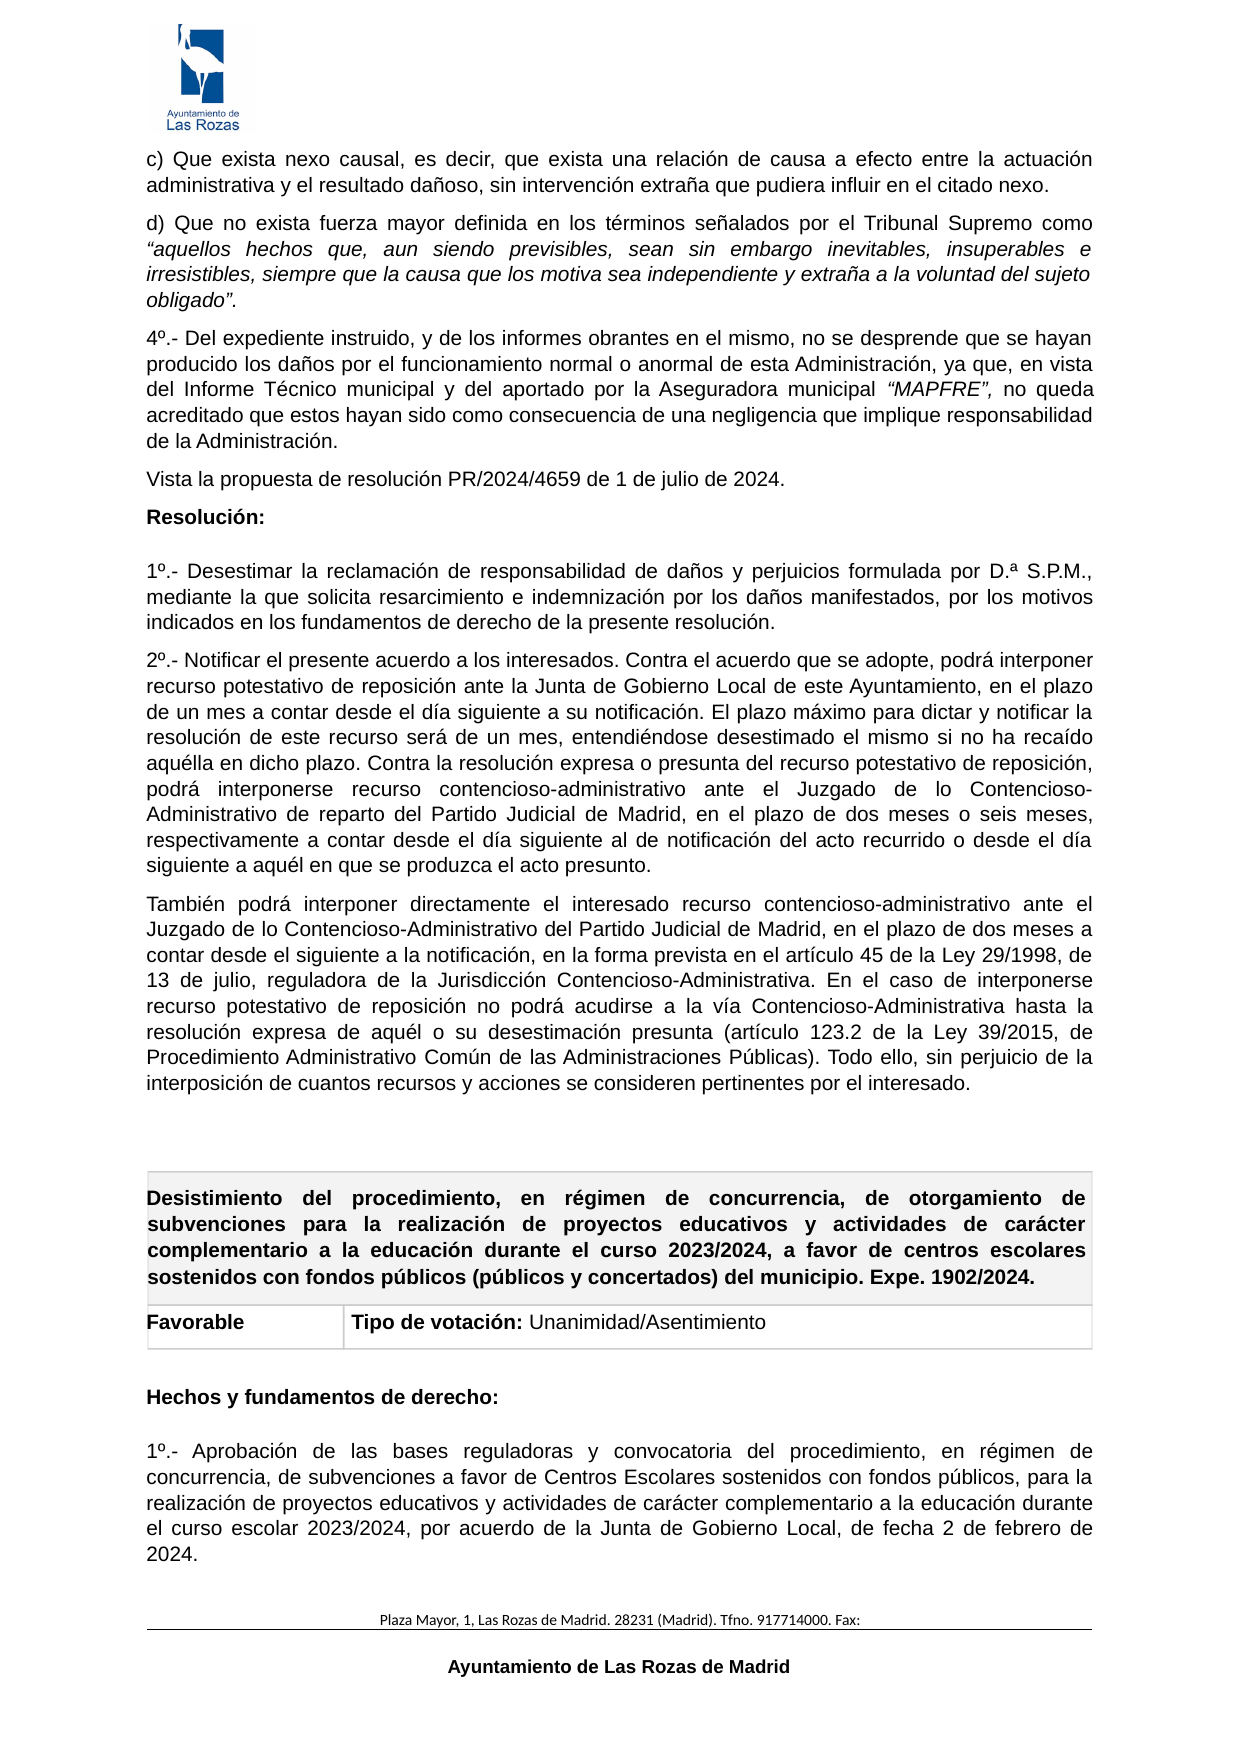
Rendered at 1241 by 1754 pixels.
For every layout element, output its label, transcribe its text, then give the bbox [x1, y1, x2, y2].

text 1º.- Aprobación de las bases reguladoras y convocatoria del procedimiento, en régimen de concurrencia, de subvenciones a favor de Centros Escolares sostenidos con fondos públicos, para la realización de proyectos educativos y actividades de carácter complementario a la educación durante el curso escolar 2023/2024, por acuerdo de la Junta de Gobierno Local, de fecha 2 de febrero de 2024. [146, 1439, 1094, 1566]
text 4º.- Del expediente instruido, y de los informes obrantes en el mismo, no se desprende que se hayan producido los daños por el funcionamiento normal o anormal de esta Administración, ya que, en vista del Informe Técnico municipal y del aportado por la Aseguradora municipal “MAPFRE”, no queda acreditado que estos hayan sido como consecuencia de una negligencia que implique responsabilidad de la Administración. [146, 326, 1094, 452]
text d) Que no exista fuerza mayor definida en los términos señalados por el Tribunal Supremo como “aquellos hechos que, aun siendo previsibles, sean sin embargo inevitables, insuperables e irresistibles, siempre que la causa que los motiva sea independiente y extraña a la voluntad del sujeto obligado”. [146, 211, 1094, 312]
text Resolución: [146, 505, 1087, 529]
text Vista la propuesta de resolución PR/2024/4659 de 1 de julio de 2024. [146, 467, 1094, 491]
text Tipo de votación: Unanimidad/Asentimiento [345, 1310, 1090, 1334]
text 2º.- Notificar el presente acuerdo a los interesados. Contra el acuerdo que se adopte, podrá interponer recurso potestativo de reposición ante la Junta de Gobierno Local de este Ayuntamiento, en el plazo de un mes a contar desde el día siguiente a su notificación. El plazo máximo para dictar y notificar la resolución de este recurso será de un mes, entendiéndose desestimado el mismo si no ha recaído aquélla en dicho plazo. Contra la resolución expresa o presunta del recurso potestativo de reposición, podrá interponerse recurso contencioso-administrativo ante el Juzgado de lo Contencioso-Administrativo de reparto del Partido Judicial de Madrid, en el plazo de dos meses o seis meses, respectivamente a contar desde el día siguiente al de notificación del acto recurrido o desde el día siguiente a aquél en que se produzca el acto presunto. [146, 648, 1094, 877]
text 1º.- Desestimar la reclamación de responsabilidad de daños y perjuicios formulada por D.ª S.P.M., mediante la que solicita resarcimiento e indemnización por los daños manifestados, por los motivos indicados en los fundamentos de derecho de la presente resolución. [146, 559, 1094, 634]
text c) Que exista nexo causal, es decir, que exista una relación de causa a efecto entre la actuación administrativa y el resultado dañoso, sin intervención extraña que pudiera influir en el citado nexo. [146, 147, 1094, 197]
text Hechos y fundamentos de derecho: [146, 1385, 1087, 1409]
text Favorable [149, 1310, 342, 1334]
text También podrá interponer directamente el interesado recurso contencioso-administrativo ante el Juzgado de lo Contencioso-Administrativo del Partido Judicial de Madrid, en el plazo de dos meses a contar desde el siguiente a la notificación, en la forma prevista en el artículo 45 de la Ley 29/1998, de 13 de julio, reguladora de la Jurisdicción Contencioso-Administrativa. En el caso de interponerse recurso potestativo de reposición no podrá acudirse a la vía Contencioso-Administrativa hasta la resolución expresa de aquél o su desestimación presunta (artículo 123.2 de la Ley 39/2015, de Procedimiento Administrativo Común de las Administraciones Públicas). Todo ello, sin perjuicio de la interposición de cuantos recursos y acciones se consideren pertinentes por el interesado. [146, 891, 1094, 1095]
